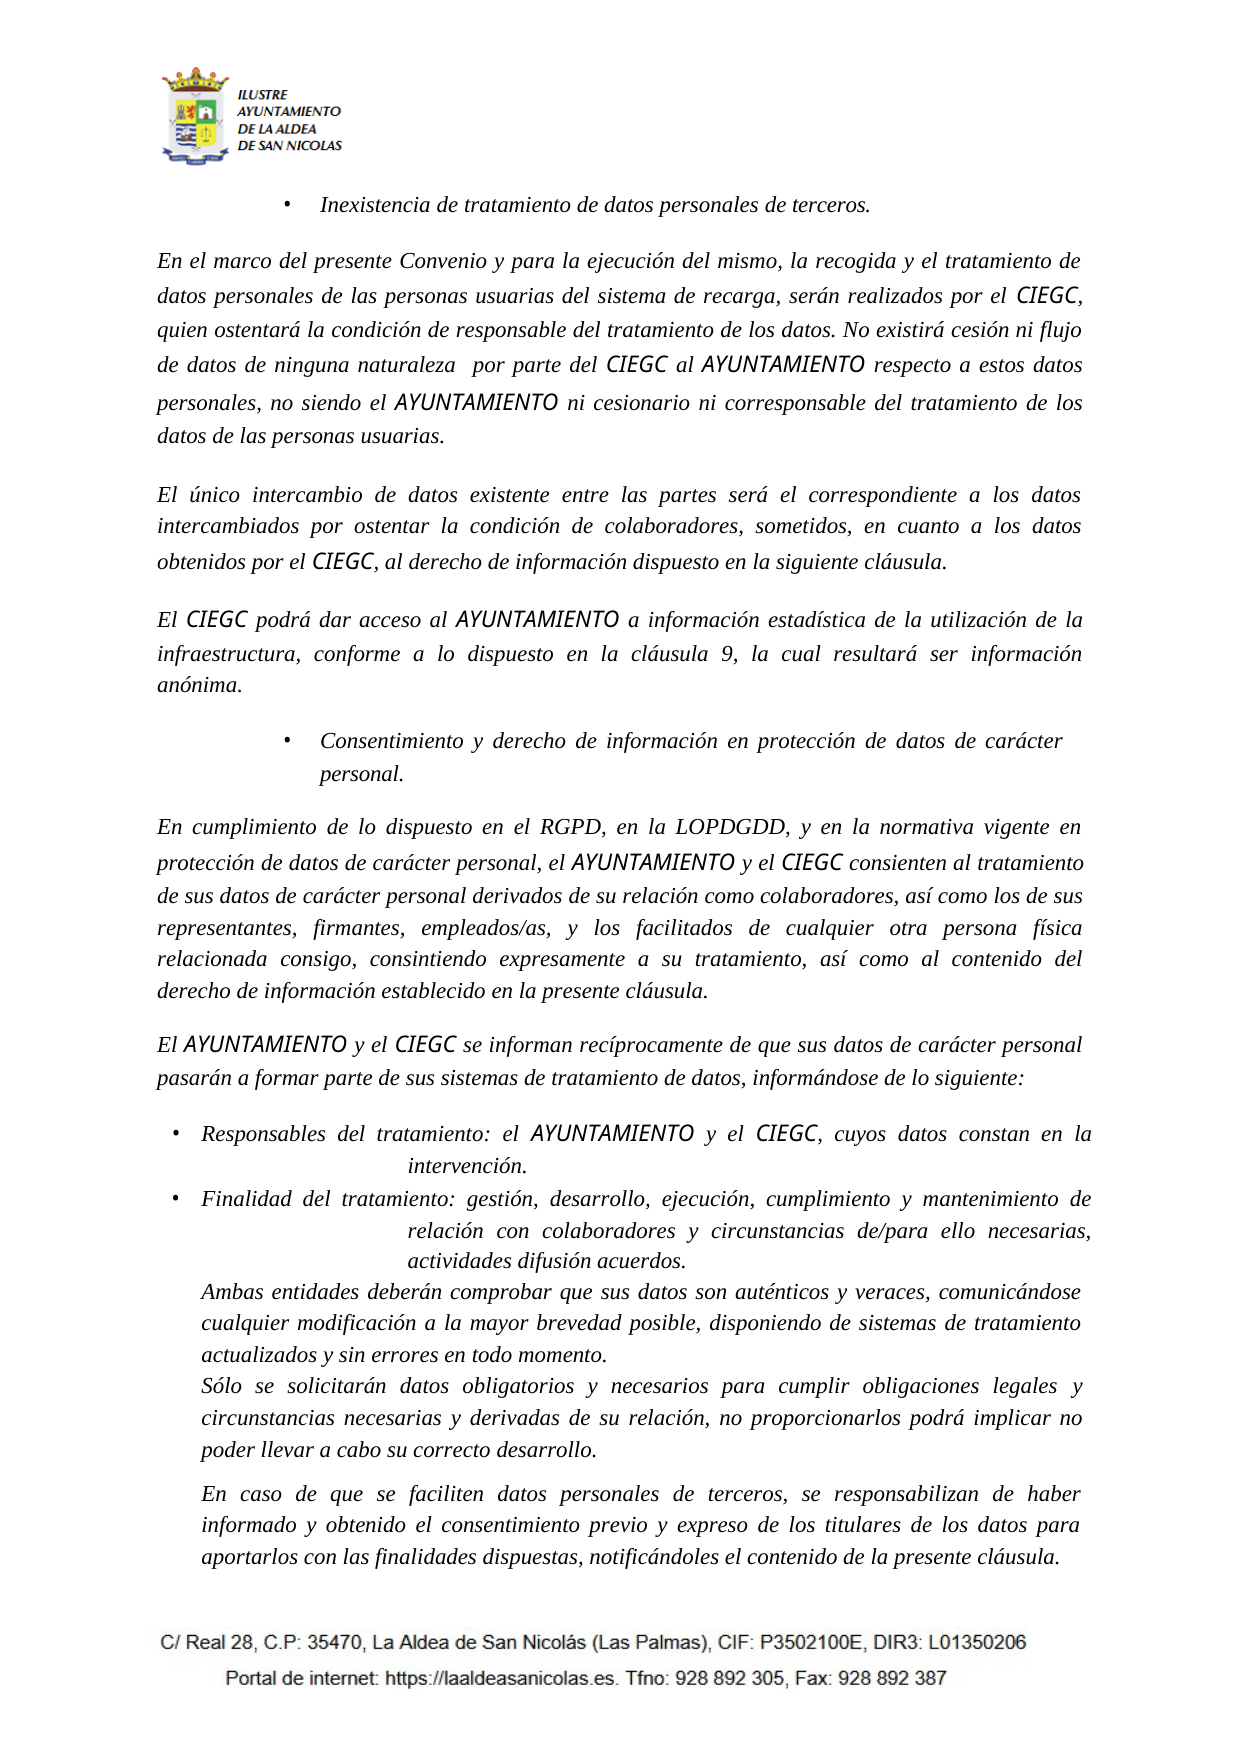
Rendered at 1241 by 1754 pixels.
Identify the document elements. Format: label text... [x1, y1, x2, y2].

picture [148, 1626, 1034, 1694]
text El CIEGC podrá dar acceso al AYUNTAMIENTO a información estadística de la utilización de la infraestructura, conforme a lo dispuesto en la cláusula 9, la cual resultará ser información anónima. [157, 603, 1083, 698]
text En cumplimiento de lo dispuesto en el RGPD, en la LOPDGDD, y en la normativa vigente en protección de datos de carácter personal, el AYUNTAMIENTO y el CIEGC consienten al tratamiento de sus datos de carácter personal derivados de su relación como colaboradores, así como los de sus representantes, firmantes, empleados/as, y los facilitados de cualquier otra persona física relacionada consigo, consintiendo expresamente a su tratamiento, así como al contenido del derecho de información establecido en la presente cláusula. [157, 813, 1084, 1003]
list Responsables del tratamiento: el AYUNTAMIENTO y el CIEGC, cuyos datos constan en la intervención. [171, 1117, 1093, 1178]
list Inexistencia de tratamiento de datos personales de terceros. [282, 188, 1093, 220]
text El AYUNTAMIENTO y el CIEGC se informan recíprocamente de que sus datos de carácter personal pasarán a formar parte de sus sistemas de tratamiento de datos, informándose de lo siguiente: [157, 1028, 1083, 1091]
list Consentimiento y derecho de información en protección de datos de carácter personal. [282, 723, 1093, 786]
text Ambas entidades deberán comprobar que sus datos son auténticos y veraces, comunicándose cualquier modificación a la mayor brevedad posible, disponiendo de sistemas de tratamiento actualizados y sin errores en todo momento. [201, 1278, 1082, 1367]
text En el marco del presente Convenio y para la ejecución del mismo, la recogida y el tratamiento de datos personales de las personas usuarias del sistema de recarga, serán realizados por el CIEGC, quien ostentará la condición de responsable del tratamiento de los datos. No existirá cesión ni flujo de datos de ninguna naturaleza por parte del CIEGC al AYUNTAMIENTO respecto a estos datos personales, no siendo el AYUNTAMIENTO ni cesionario ni corresponsable del tratamiento de los datos de las personas usuarias. [157, 247, 1083, 449]
picture [148, 59, 358, 173]
text En caso de que se faciliten datos personales de terceros, se responsabilizan de haber informado y obtenido el consentimiento previo y expreso de los titulares de los datos para aportarlos con las finalidades dispuestas, notificándoles el contenido de la presente cláusula. [201, 1480, 1082, 1569]
text Sólo se solicitarán datos obligatorios y necesarios para cumplir obligaciones legales y circunstancias necesarias y derivadas de su relación, no proporcionarlos podrá implicar no poder llevar a cabo su correcto desarrollo. [201, 1373, 1083, 1462]
list Finalidad del tratamiento: gestión, desarrollo, ejecución, cumplimiento y mantenimiento de relación con colaboradores y circunstancias de/para ello necesarias, actividades difusión acuerdos. [171, 1182, 1093, 1274]
text El único intercambio de datos existente entre las partes será el correspondiente a los datos intercambiados por ostentar la condición de colaboradores, sometidos, en cuanto a los datos obtenidos por el CIEGC, al derecho de información dispuesto en la siguiente cláusula. [157, 481, 1083, 576]
